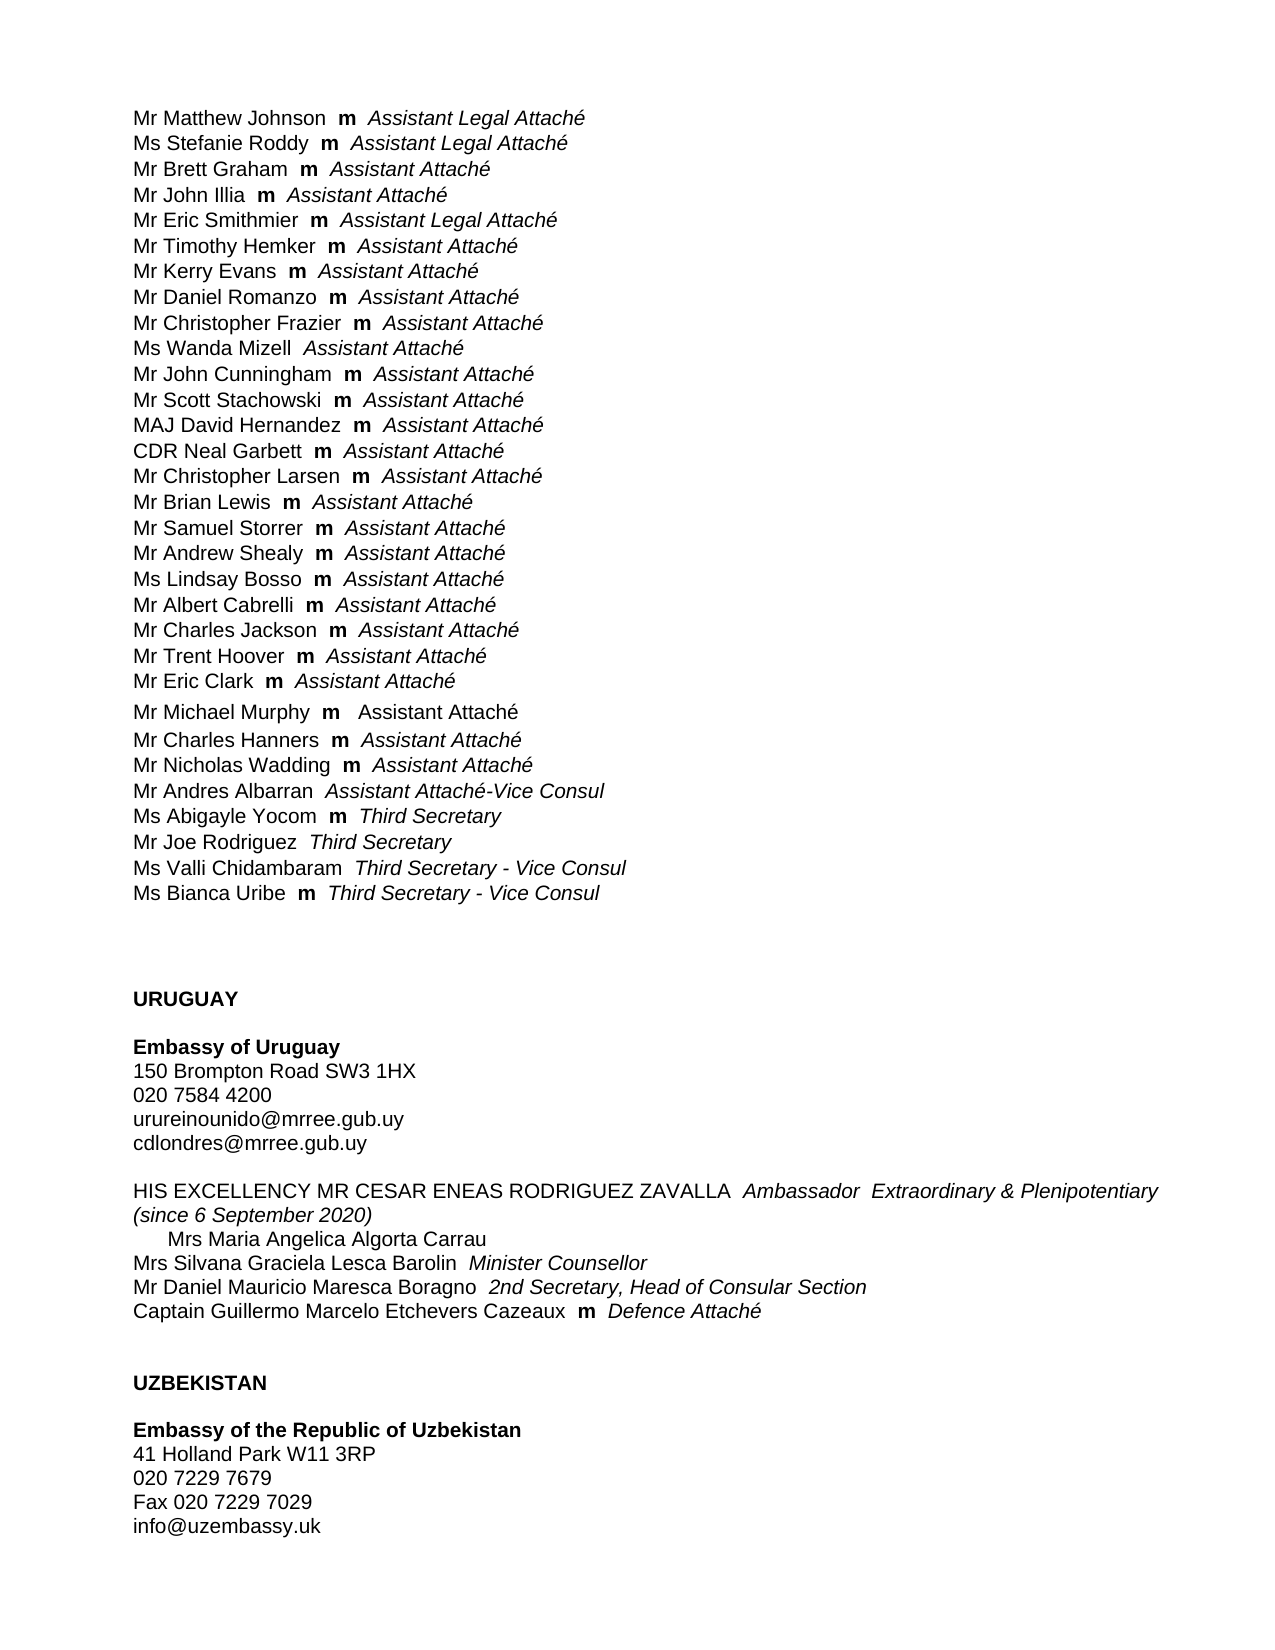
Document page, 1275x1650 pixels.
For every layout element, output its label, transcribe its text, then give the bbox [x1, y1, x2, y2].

text cdlondres@mrree.gub.uy [133, 1131, 1181, 1155]
text Captain Guillermo Marcelo Etchevers Cazeaux m Defence Attaché [133, 1298, 1181, 1322]
text Embassy of the Republic of Uzbekistan [133, 1418, 1181, 1442]
text Fax 020 7229 7029 [133, 1490, 1181, 1514]
text Ms Valli Chidambaram Third Secretary - Vice Consul [133, 856, 1181, 879]
text Mr Eric Smithmier m Assistant Legal Attaché [133, 208, 1181, 232]
text Mr Joe Rodriguez Third Secretary [133, 830, 1181, 854]
text MAJ David Hernandez m Assistant Attaché [133, 413, 1181, 437]
text Mr Michael Murphy m Assistant Attaché [133, 695, 1181, 725]
text Ms Stefanie Roddy m Assistant Legal Attaché [133, 131, 1181, 155]
text Ms Wanda Mizell Assistant Attaché [133, 336, 1181, 360]
text CDR Neal Garbett m Assistant Attaché [133, 439, 1181, 463]
text Mr John Cunningham m Assistant Attaché [133, 362, 1181, 386]
text Mr Daniel Mauricio Maresca Boragno 2nd Secretary, Head of Consular Section [133, 1274, 1181, 1298]
text Mr Kerry Evans m Assistant Attaché [133, 259, 1181, 283]
text Mr Andrew Shealy m Assistant Attaché [133, 541, 1181, 565]
text Mr Andres Albarran Assistant Attaché-Vice Consul [133, 779, 1181, 803]
text info@uzembassy.uk [133, 1514, 1181, 1538]
text Mr Scott Stachowski m Assistant Attaché [133, 387, 1181, 411]
text Mr Daniel Romanzo m Assistant Attaché [133, 285, 1181, 309]
text Mrs Silvana Graciela Lesca Barolin Minister Counsellor [133, 1251, 1181, 1274]
text Ms Lindsay Bosso m Assistant Attaché [133, 567, 1181, 591]
text Mr Charles Jackson m Assistant Attaché [133, 618, 1181, 642]
text 150 Brompton Road SW3 1HX [133, 1059, 1181, 1083]
text Mr Eric Clark m Assistant Attaché [133, 669, 1181, 693]
text Mr Matthew Johnson m Assistant Legal Attaché [133, 106, 1181, 129]
text Ms Bianca Uribe m Third Secretary - Vice Consul [133, 881, 1181, 905]
text 020 7584 4200 [133, 1083, 1181, 1107]
text Mr Nicholas Wadding m Assistant Attaché [133, 753, 1181, 777]
text Mr John Illia m Assistant Attaché [133, 182, 1181, 206]
text Mr Trent Hoover m Assistant Attaché [133, 644, 1181, 668]
text Mrs Maria Angelica Algorta Carrau [133, 1227, 1181, 1251]
text Mr Christopher Larsen m Assistant Attaché [133, 464, 1181, 488]
text Mr Christopher Frazier m Assistant Attaché [133, 311, 1181, 334]
text HIS EXCELLENCY MR CESAR ENEAS RODRIGUEZ ZAVALLA Ambassador Extraordinary & Plenipotentiary (since 6 September 2020) [133, 1179, 1181, 1227]
text urureinounido@mrree.gub.uy [133, 1107, 1181, 1131]
text Mr Samuel Storrer m Assistant Attaché [133, 516, 1181, 539]
text Mr Brian Lewis m Assistant Attaché [133, 490, 1181, 514]
text URUGUAY [133, 987, 1181, 1011]
text 41 Holland Park W11 3RP [133, 1442, 1181, 1466]
text Ms Abigayle Yocom m Third Secretary [133, 804, 1181, 828]
text UZBEKISTAN [133, 1370, 1181, 1394]
text Mr Albert Cabrelli m Assistant Attaché [133, 592, 1181, 616]
text Mr Charles Hanners m Assistant Attaché [133, 727, 1181, 751]
text Mr Timothy Hemker m Assistant Attaché [133, 234, 1181, 258]
text Embassy of Uruguay [133, 1035, 1181, 1059]
text Mr Brett Graham m Assistant Attaché [133, 157, 1181, 181]
text 020 7229 7679 [133, 1466, 1181, 1490]
